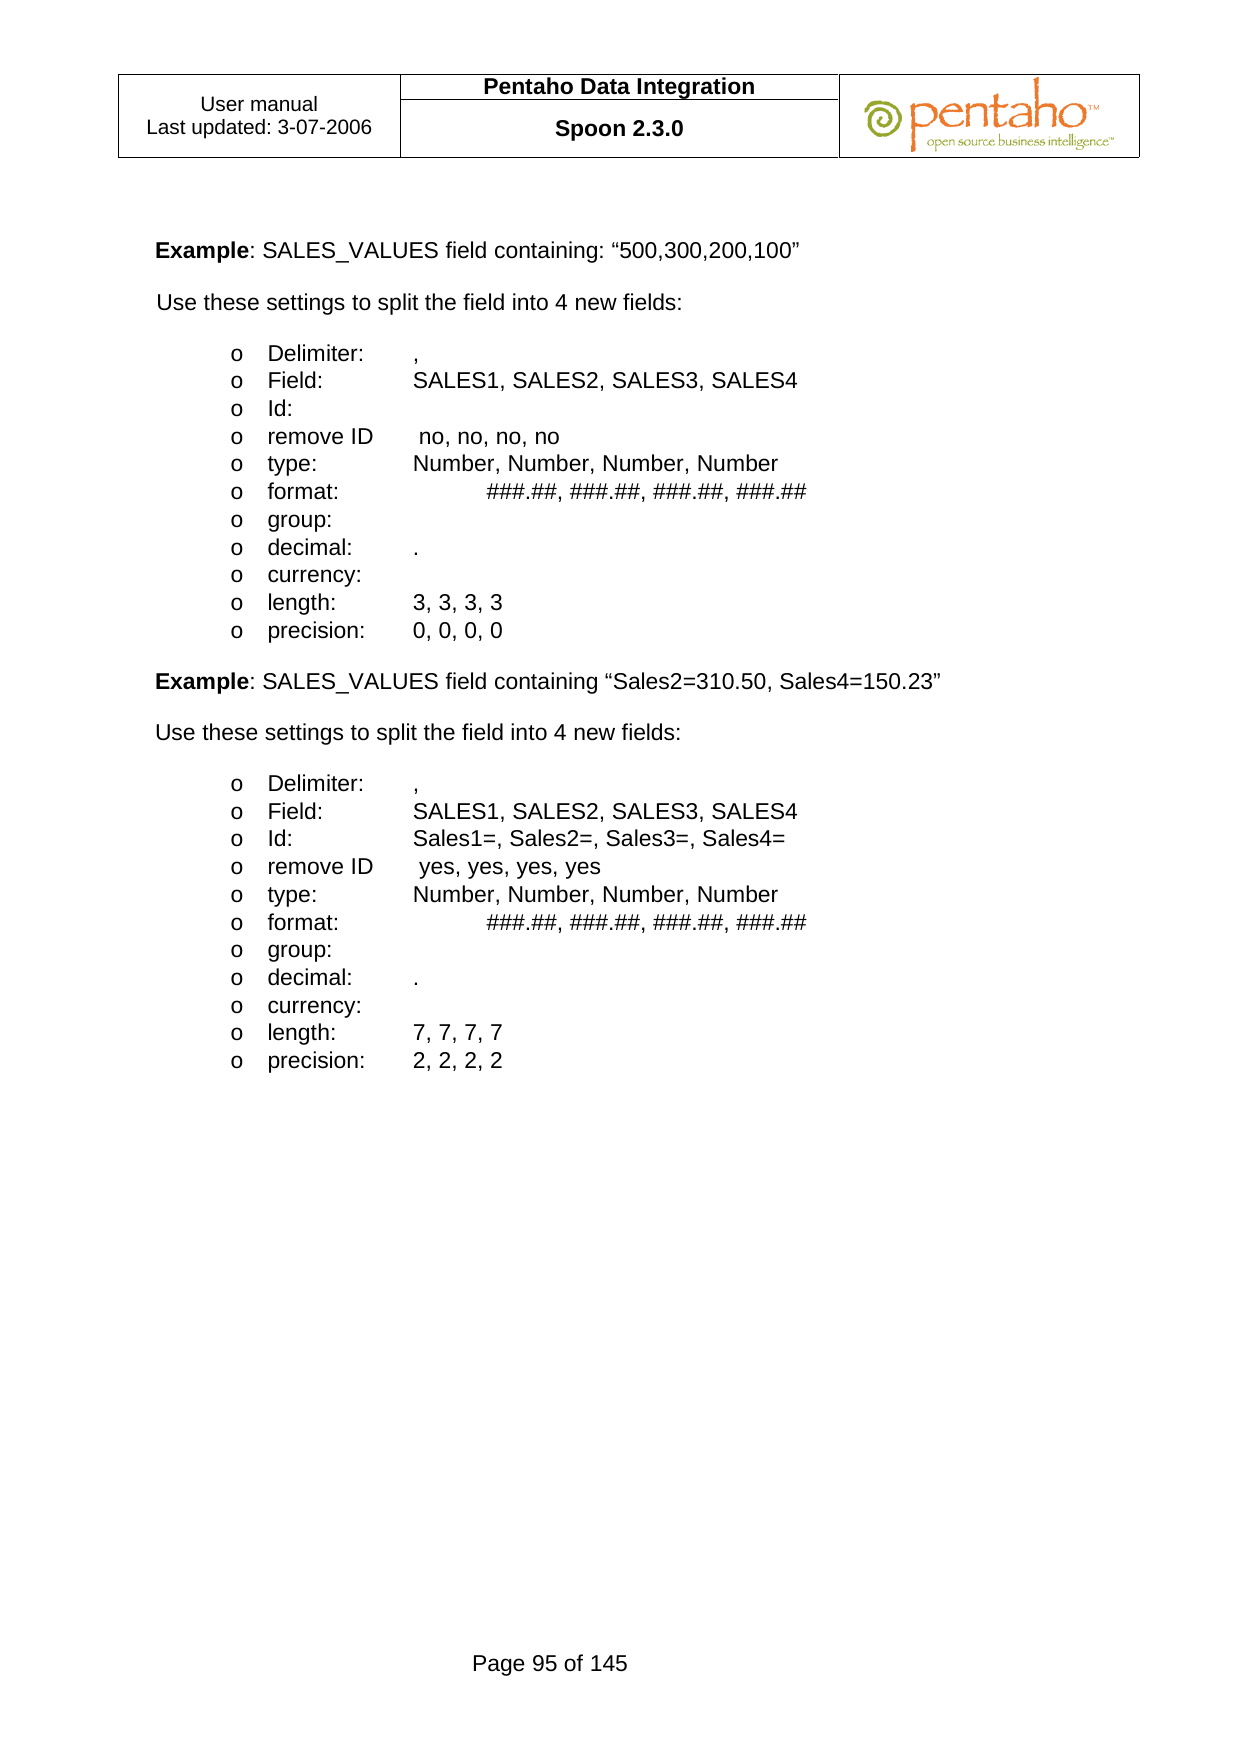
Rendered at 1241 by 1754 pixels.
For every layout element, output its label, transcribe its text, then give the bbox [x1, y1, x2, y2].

list format: ###.##, ###.##, ###.##, ###.## [230, 479, 1137, 507]
text Use these settings to split the field into 4 new fields: [117, 289, 1137, 315]
list Id: Sales1=, Sales2=, Sales3=, Sales4= [230, 826, 1137, 854]
list type: Number, Number, Number, Number [230, 882, 1137, 909]
text Use these settings to split the field into 4 new fields: [155, 720, 1137, 745]
list format: ###.##, ###.##, ###.##, ###.## [230, 909, 1137, 937]
list Field: SALES1, SALES2, SALES3, SALES4 [230, 368, 1137, 396]
list currency: [230, 992, 1137, 1020]
list precision: 0, 0, 0, 0 [230, 617, 1137, 645]
text Example: SALES_VALUES field containing: “500,300,200,100” [155, 238, 1137, 264]
list remove ID no, no, no, no [230, 423, 1137, 451]
list length: 7, 7, 7, 7 [230, 1020, 1137, 1048]
list Delimiter: , [230, 340, 1137, 368]
text Example: SALES_VALUES field containing “Sales2=310.50, Sales4=150.23” [155, 669, 1137, 694]
list Field: SALES1, SALES2, SALES3, SALES4 [230, 798, 1137, 826]
list group: [230, 937, 1137, 965]
list type: Number, Number, Number, Number [230, 451, 1137, 479]
list remove ID yes, yes, yes, yes [230, 854, 1137, 882]
list precision: 2, 2, 2, 2 [230, 1048, 1137, 1076]
list Delimiter: , [230, 771, 1137, 798]
list Id: [230, 396, 1137, 423]
list length: 3, 3, 3, 3 [230, 590, 1137, 617]
list decimal: . [230, 965, 1137, 992]
list currency: [230, 562, 1137, 590]
list decimal: . [230, 534, 1137, 562]
list group: [230, 507, 1137, 534]
